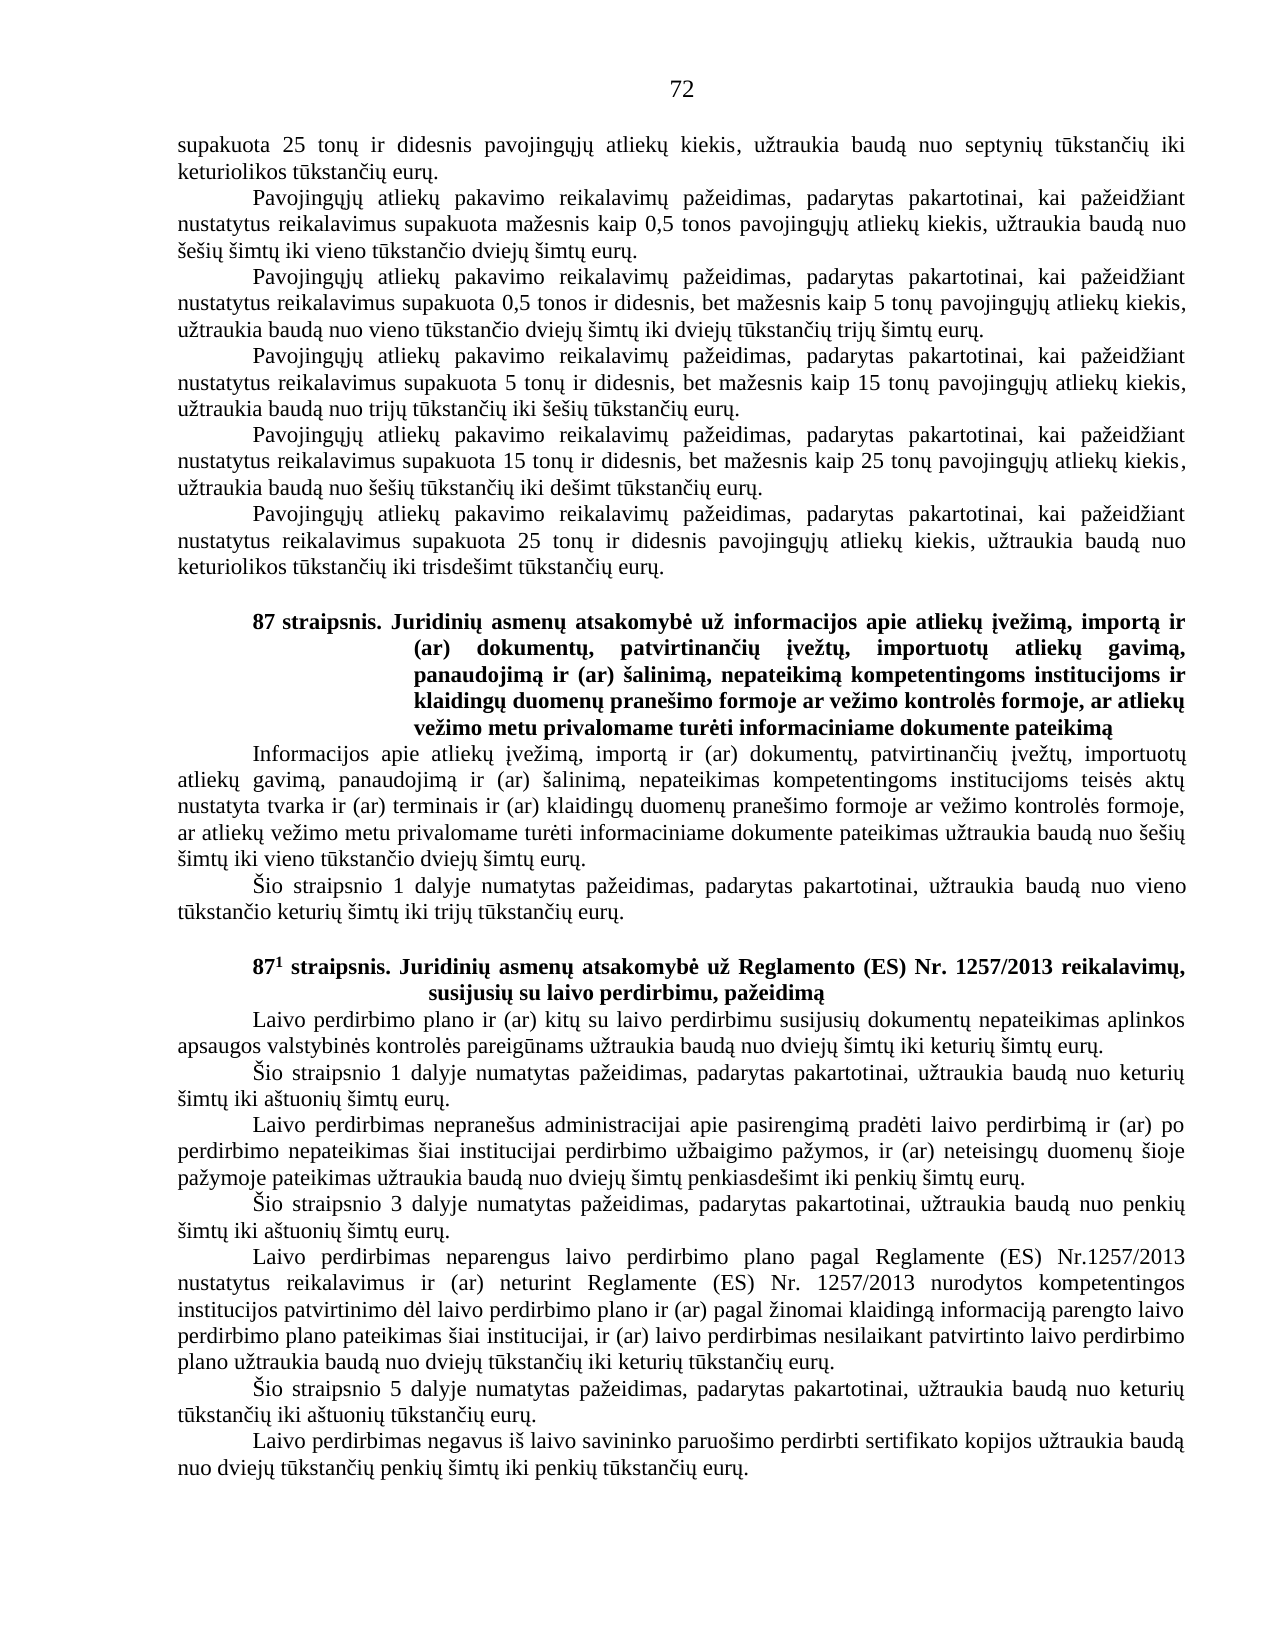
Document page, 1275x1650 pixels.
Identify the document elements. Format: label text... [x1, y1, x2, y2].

text Laivo perdirbimas nepranešus administracijai apie pasirengimą pradėti laivo perdirbimą ir (ar) po perdirbimo nepateikimas šiai institucijai perdirbimo užbaigimo pažymos, ir (ar) neteisingų duomenų šioje pažymoje pateikimas užtraukia baudą nuo dviejų šimtų penkiasdešimt iki penkių šimtų eurų. [177, 1111, 1186, 1190]
text Pavojingųjų atliekų pakavimo reikalavimų pažeidimas, padarytas pakartotinai, kai pažeidžiant nustatytus reikalavimus supakuota 5 tonų ir didesnis, bet mažesnis kaip 15 tonų pavojingųjų atliekų kiekis, užtraukia baudą nuo trijų tūkstančių iki šešių tūkstančių eurų. [177, 342, 1186, 421]
text Laivo perdirbimo plano ir (ar) kitų su laivo perdirbimu susijusių dokumentų nepateikimas aplinkos apsaugos valstybinės kontrolės pareigūnams užtraukia baudą nuo dviejų šimtų iki keturių šimtų eurų. [177, 1006, 1186, 1058]
text Laivo perdirbimas negavus iš laivo savininko paruošimo perdirbti sertifikato kopijos užtraukia baudą nuo dviejų tūkstančių penkių šimtų iki penkių tūkstančių eurų. [177, 1427, 1186, 1480]
text Pavojingųjų atliekų pakavimo reikalavimų pažeidimas, padarytas pakartotinai, kai pažeidžiant nustatytus reikalavimus supakuota 15 tonų ir didesnis, bet mažesnis kaip 25 tonų pavojingųjų atliekų kiekis, užtraukia baudą nuo šešių tūkstančių iki dešimt tūkstančių eurų. [177, 421, 1186, 500]
text Šio straipsnio 5 dalyje numatytas pažeidimas, padarytas pakartotinai, užtraukia baudą nuo keturių tūkstančių iki aštuonių tūkstančių eurų. [177, 1375, 1186, 1427]
text 871 straipsnis. Juridinių asmenų atsakomybė už Reglamento (ES) Nr. 1257/2013 reikalavimų, susijusių su laivo perdirbimu, pažeidimą [252, 953, 1186, 1006]
text Informacijos apie atliekų įvežimą, importą ir (ar) dokumentų, patvirtinančių įvežtų, importuotų atliekų gavimą, panaudojimą ir (ar) šalinimą, nepateikimas kompetentingoms institucijoms teisės aktų nustatyta tvarka ir (ar) terminais ir (ar) klaidingų duomenų pranešimo formoje ar vežimo kontrolės formoje, ar atliekų vežimo metu privalomame turėti informaciniame dokumente pateikimas užtraukia baudą nuo šešių šimtų iki vieno tūkstančio dviejų šimtų eurų. [177, 740, 1186, 872]
text Laivo perdirbimas neparengus laivo perdirbimo plano pagal Reglamente (ES) Nr.1257/2013 nustatytus reikalavimus ir (ar) neturint Reglamente (ES) Nr. 1257/2013 nurodytos kompetentingos institucijos patvirtinimo dėl laivo perdirbimo plano ir (ar) pagal žinomai klaidingą informaciją parengto laivo perdirbimo plano pateikimas šiai institucijai, ir (ar) laivo perdirbimas nesilaikant patvirtinto laivo perdirbimo plano užtraukia baudą nuo dviejų tūkstančių iki keturių tūkstančių eurų. [177, 1243, 1186, 1375]
text Pavojingųjų atliekų pakavimo reikalavimų pažeidimas, padarytas pakartotinai, kai pažeidžiant nustatytus reikalavimus supakuota 25 tonų ir didesnis pavojingųjų atliekų kiekis, užtraukia baudą nuo keturiolikos tūkstančių iki trisdešimt tūkstančių eurų. [177, 500, 1186, 579]
text 87 straipsnis. Juridinių asmenų atsakomybė už informacijos apie atliekų įvežimą, importą ir (ar) dokumentų, patvirtinančių įvežtų, importuotų atliekų gavimą, panaudojimą ir (ar) šalinimą, nepateikimą kompetentingoms institucijoms ir klaidingų duomenų pranešimo formoje ar vežimo kontrolės formoje, ar atliekų vežimo metu privalomame turėti informaciniame dokumente pateikimą [252, 608, 1186, 740]
text Šio straipsnio 3 dalyje numatytas pažeidimas, padarytas pakartotinai, užtraukia baudą nuo penkių šimtų iki aštuonių šimtų eurų. [177, 1190, 1186, 1243]
text Šio straipsnio 1 dalyje numatytas pažeidimas, padarytas pakartotinai, užtraukia baudą nuo vieno tūkstančio keturių šimtų iki trijų tūkstančių eurų. [177, 872, 1186, 924]
text Šio straipsnio 1 dalyje numatytas pažeidimas, padarytas pakartotinai, užtraukia baudą nuo keturių šimtų iki aštuonių šimtų eurų. [177, 1058, 1186, 1111]
text supakuota 25 tonų ir didesnis pavojingųjų atliekų kiekis, užtraukia baudą nuo septynių tūkstančių iki keturiolikos tūkstančių eurų. [177, 131, 1186, 184]
text Pavojingųjų atliekų pakavimo reikalavimų pažeidimas, padarytas pakartotinai, kai pažeidžiant nustatytus reikalavimus supakuota 0,5 tonos ir didesnis, bet mažesnis kaip 5 tonų pavojingųjų atliekų kiekis, užtraukia baudą nuo vieno tūkstančio dviejų šimtų iki dviejų tūkstančių trijų šimtų eurų. [177, 263, 1186, 342]
text Pavojingųjų atliekų pakavimo reikalavimų pažeidimas, padarytas pakartotinai, kai pažeidžiant nustatytus reikalavimus supakuota mažesnis kaip 0,5 tonos pavojingųjų atliekų kiekis, užtraukia baudą nuo šešių šimtų iki vieno tūkstančio dviejų šimtų eurų. [177, 184, 1186, 263]
